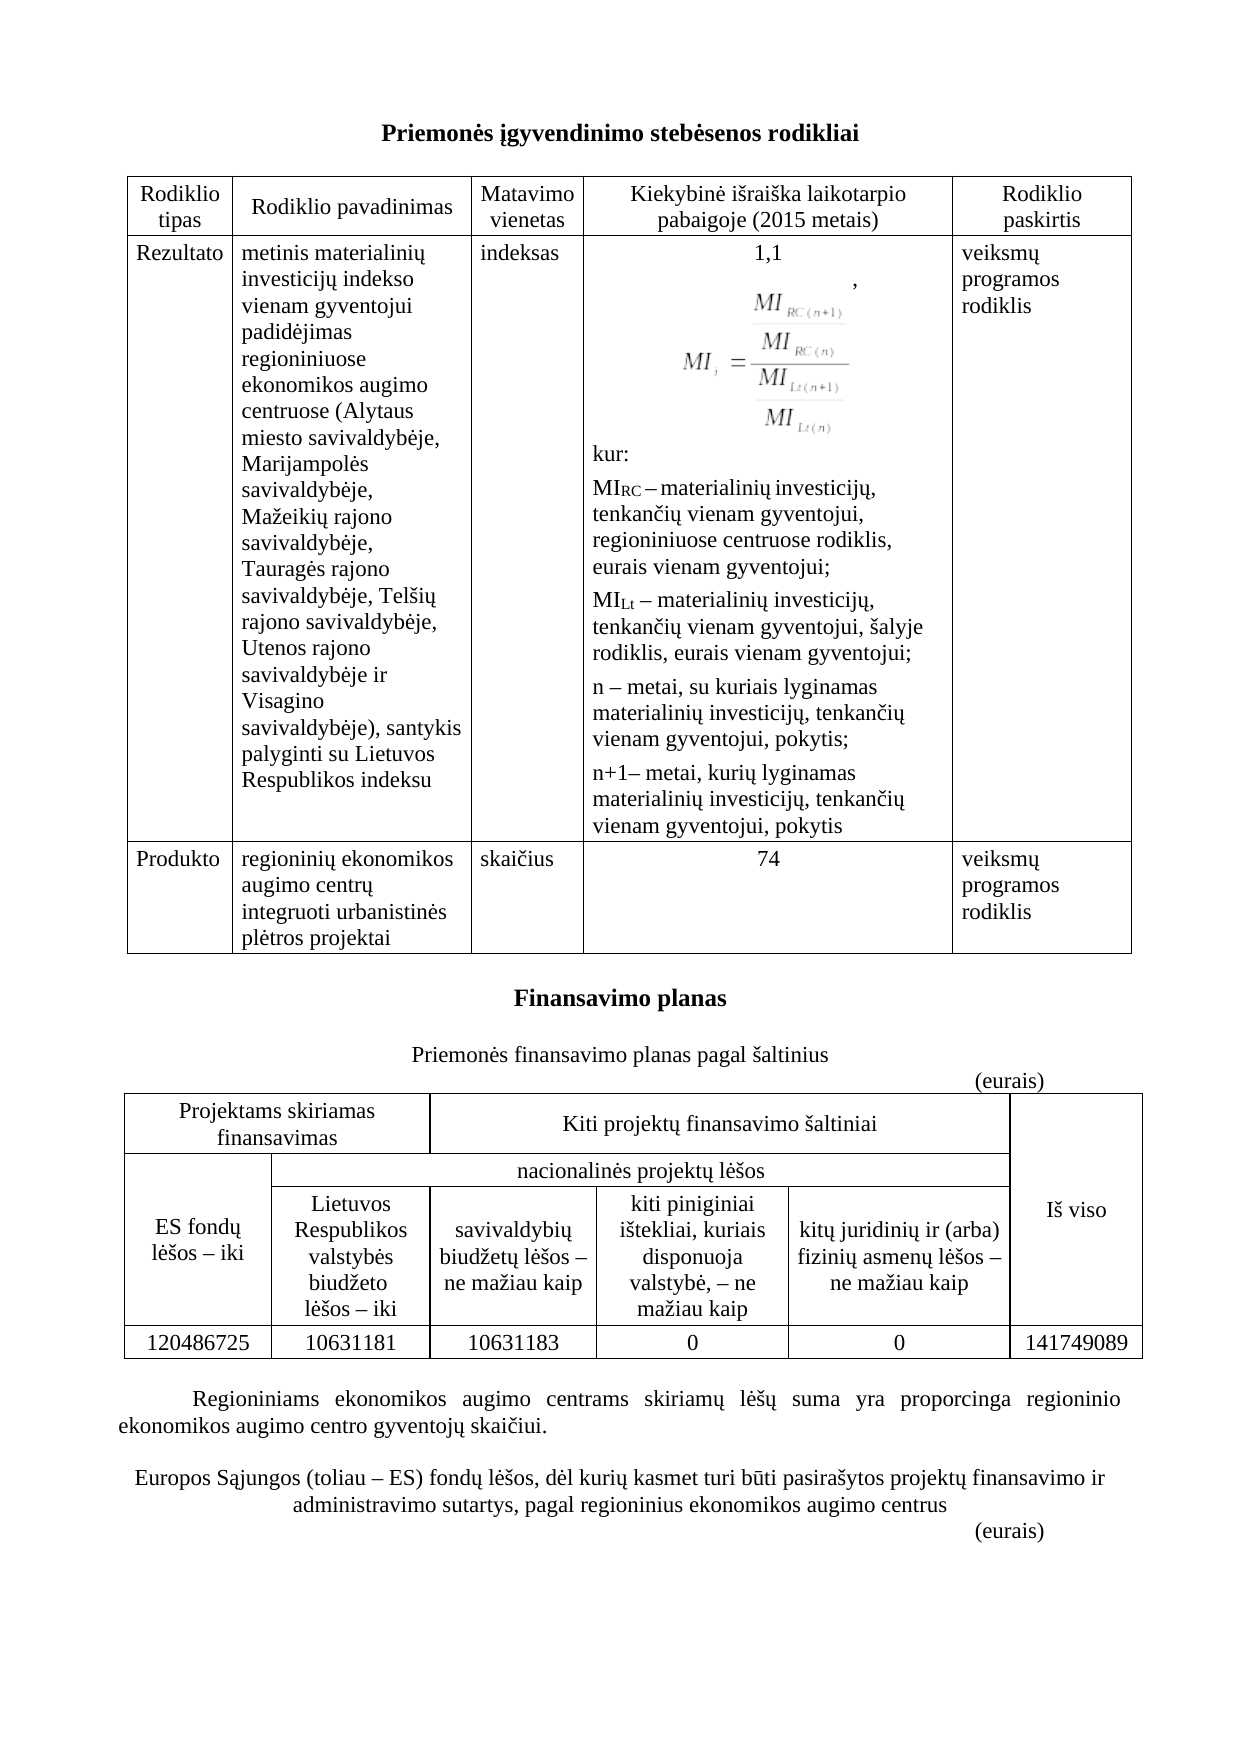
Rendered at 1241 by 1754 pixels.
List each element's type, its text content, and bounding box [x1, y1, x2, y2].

table_cell Lietuvos Respublikos valstybės biudžeto lėšos – iki [272, 1187, 429, 1325]
table_cell nacionalinės projektų lėšos [272, 1154, 1009, 1186]
table_cell kitų juridinių ir (arba) fizinių asmenų lėšos – ne mažiau kaip [789, 1187, 1009, 1325]
table_cell veiksmų programos rodiklis [953, 236, 1131, 841]
table_cell 74 [584, 842, 952, 953]
table_cell 141749089 [1011, 1326, 1142, 1358]
table_header Rodiklio tipas [128, 177, 232, 235]
table_cell veiksmų programos rodiklis [953, 842, 1131, 953]
table_cell 10631183 [431, 1326, 596, 1358]
table_header Rodiklio paskirtis [953, 177, 1131, 235]
table_header Matavimo vienetas [472, 177, 583, 235]
table_cell Rezultato [128, 236, 232, 841]
table_cell ES fondų lėšos – iki [125, 1154, 271, 1325]
table_cell 1,1 , kur: MIRC – materialinių investicijų, tenkančių vienam gyventojui, regioniniuose centruose rodiklis, eurais vienam gyventojui; MILt – materialinių investicijų, tenkančių vienam gyventojui, šalyje rodiklis, eurais vienam gyventojui; n – metai, su kuriais lyginamas materialinių investicijų, tenkančių vienam gyventojui, pokytis; n+1– metai, kurių lyginamas materialinių investicijų, tenkančių vienam gyventojui, pokytis [584, 236, 952, 841]
table_cell Produkto [128, 842, 232, 953]
table_header Iš viso [1011, 1094, 1142, 1325]
table_cell savivaldybių biudžetų lėšos – ne mažiau kaip [431, 1187, 596, 1325]
text Finansavimo planas [118, 983, 1122, 1012]
table_header Rodiklio pavadinimas [233, 177, 471, 235]
text (eurais) [118, 1517, 1122, 1543]
text (eurais) [118, 1067, 1122, 1093]
text Regioniniams ekonomikos augimo centrams skiriamų lėšų suma yra proporcinga regioninio ekonomikos augimo centro gyventojų skaičiui. [118, 1385, 1122, 1438]
table_cell regioninių ekonomikos augimo centrų integruoti urbanistinės plėtros projektai [233, 842, 471, 953]
table_header Projektams skiriamas finansavimas [125, 1094, 429, 1153]
table_header Kiekybinė išraiška laikotarpio pabaigoje (2015 metais) [584, 177, 952, 235]
text Europos Sąjungos (toliau – ES) fondų lėšos, dėl kurių kasmet turi būti pasirašytos projektų finansavimo ir administravimo sutartys, pagal regioninius ekonomikos augimo centrus [118, 1464, 1122, 1517]
table_cell 0 [789, 1326, 1009, 1358]
table_cell indeksas [472, 236, 583, 841]
table_cell skaičius [472, 842, 583, 953]
table_cell 120486725 [125, 1326, 271, 1358]
table_cell 10631181 [272, 1326, 429, 1358]
table_cell 0 [597, 1326, 788, 1358]
table_header Kiti projektų finansavimo šaltiniai [431, 1094, 1009, 1153]
table_cell metinis materialinių investicijų indekso vienam gyventojui padidėjimas regioniniuose ekonomikos augimo centruose (Alytaus miesto savivaldybėje, Marijampolės savivaldybėje, Mažeikių rajono savivaldybėje, Tauragės rajono savivaldybėje, Telšių rajono savivaldybėje, Utenos rajono savivaldybėje ir Visagino savivaldybėje), santykis palyginti su Lietuvos Respublikos indeksu [233, 236, 471, 841]
text Priemonės įgyvendinimo stebėsenos rodikliai [118, 118, 1122, 147]
text Priemonės finansavimo planas pagal šaltinius [118, 1041, 1122, 1067]
table_cell kiti piniginiai ištekliai, kuriais disponuoja valstybė, – ne mažiau kaip [597, 1187, 788, 1325]
